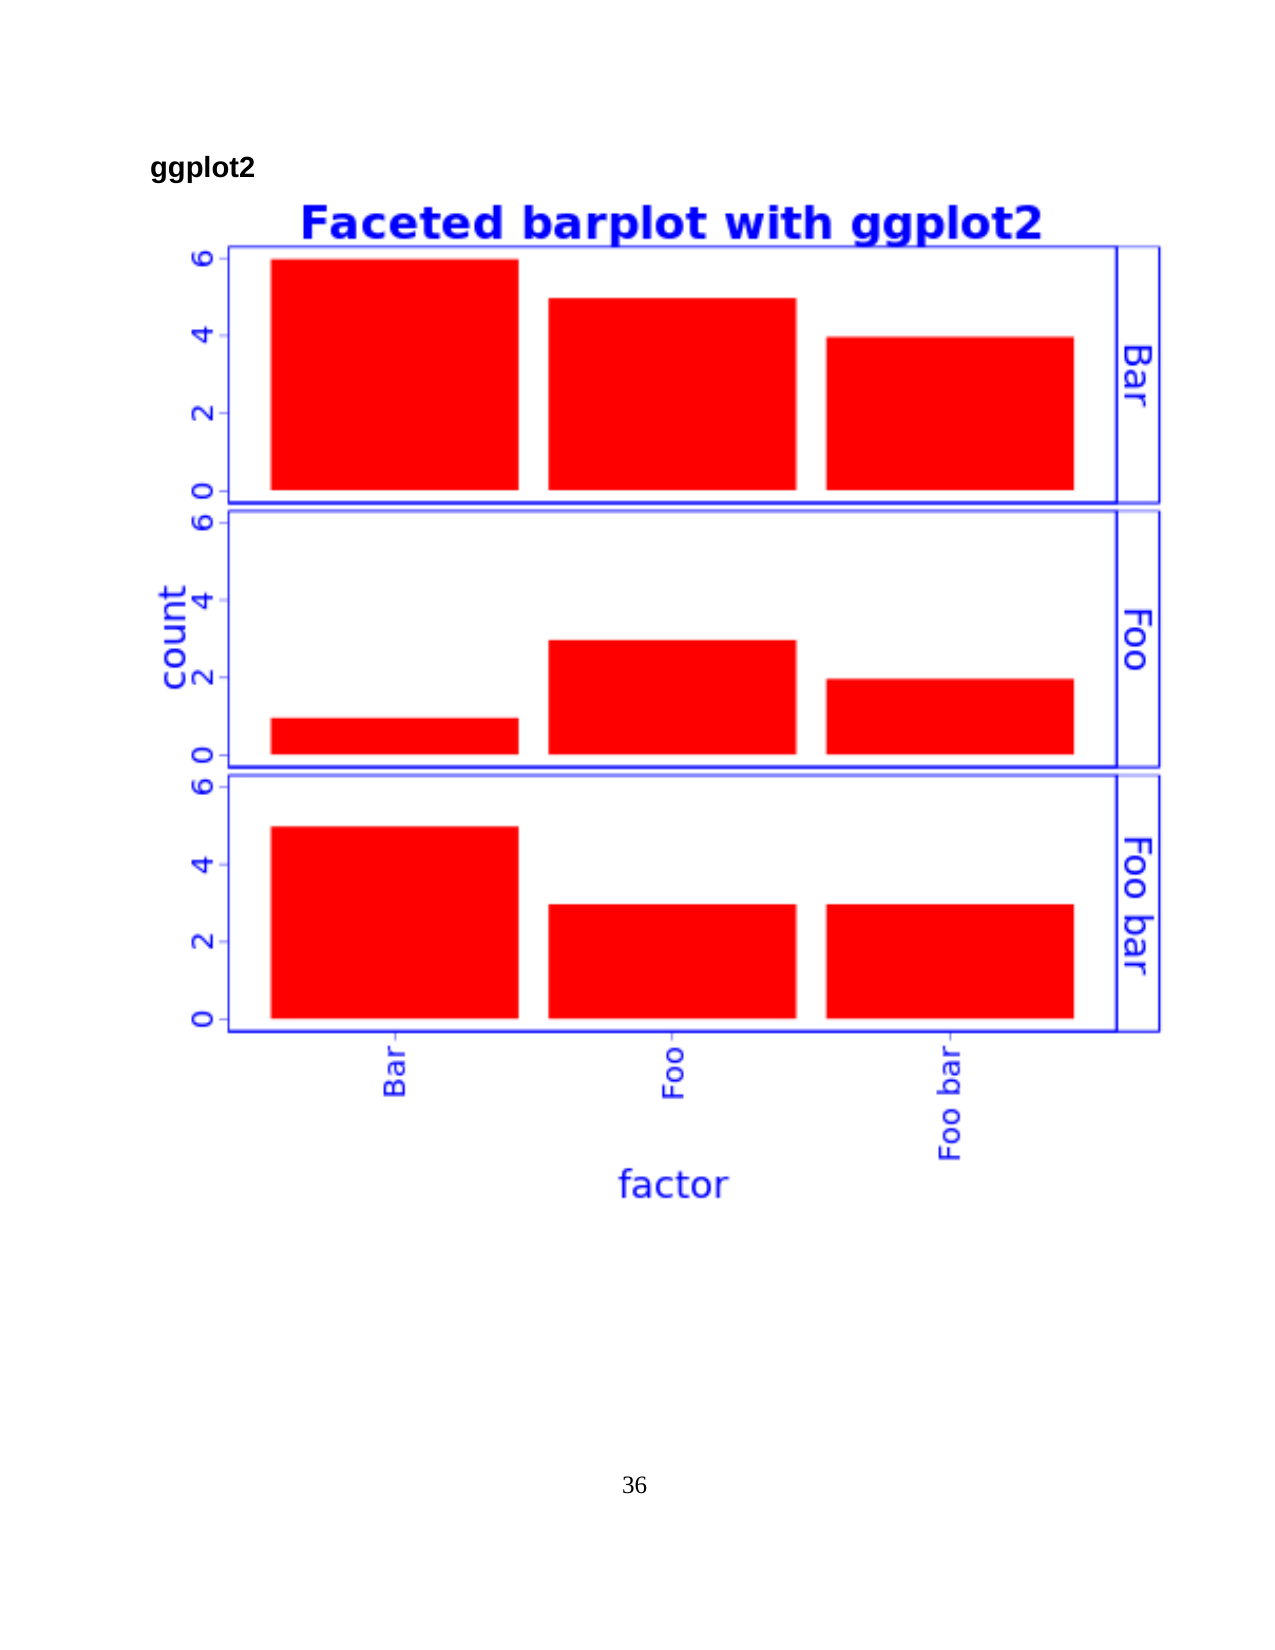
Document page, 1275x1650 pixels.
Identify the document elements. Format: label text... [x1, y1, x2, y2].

subtitle ggplot2 [150, 150, 1125, 183]
picture [150, 196, 1163, 1209]
